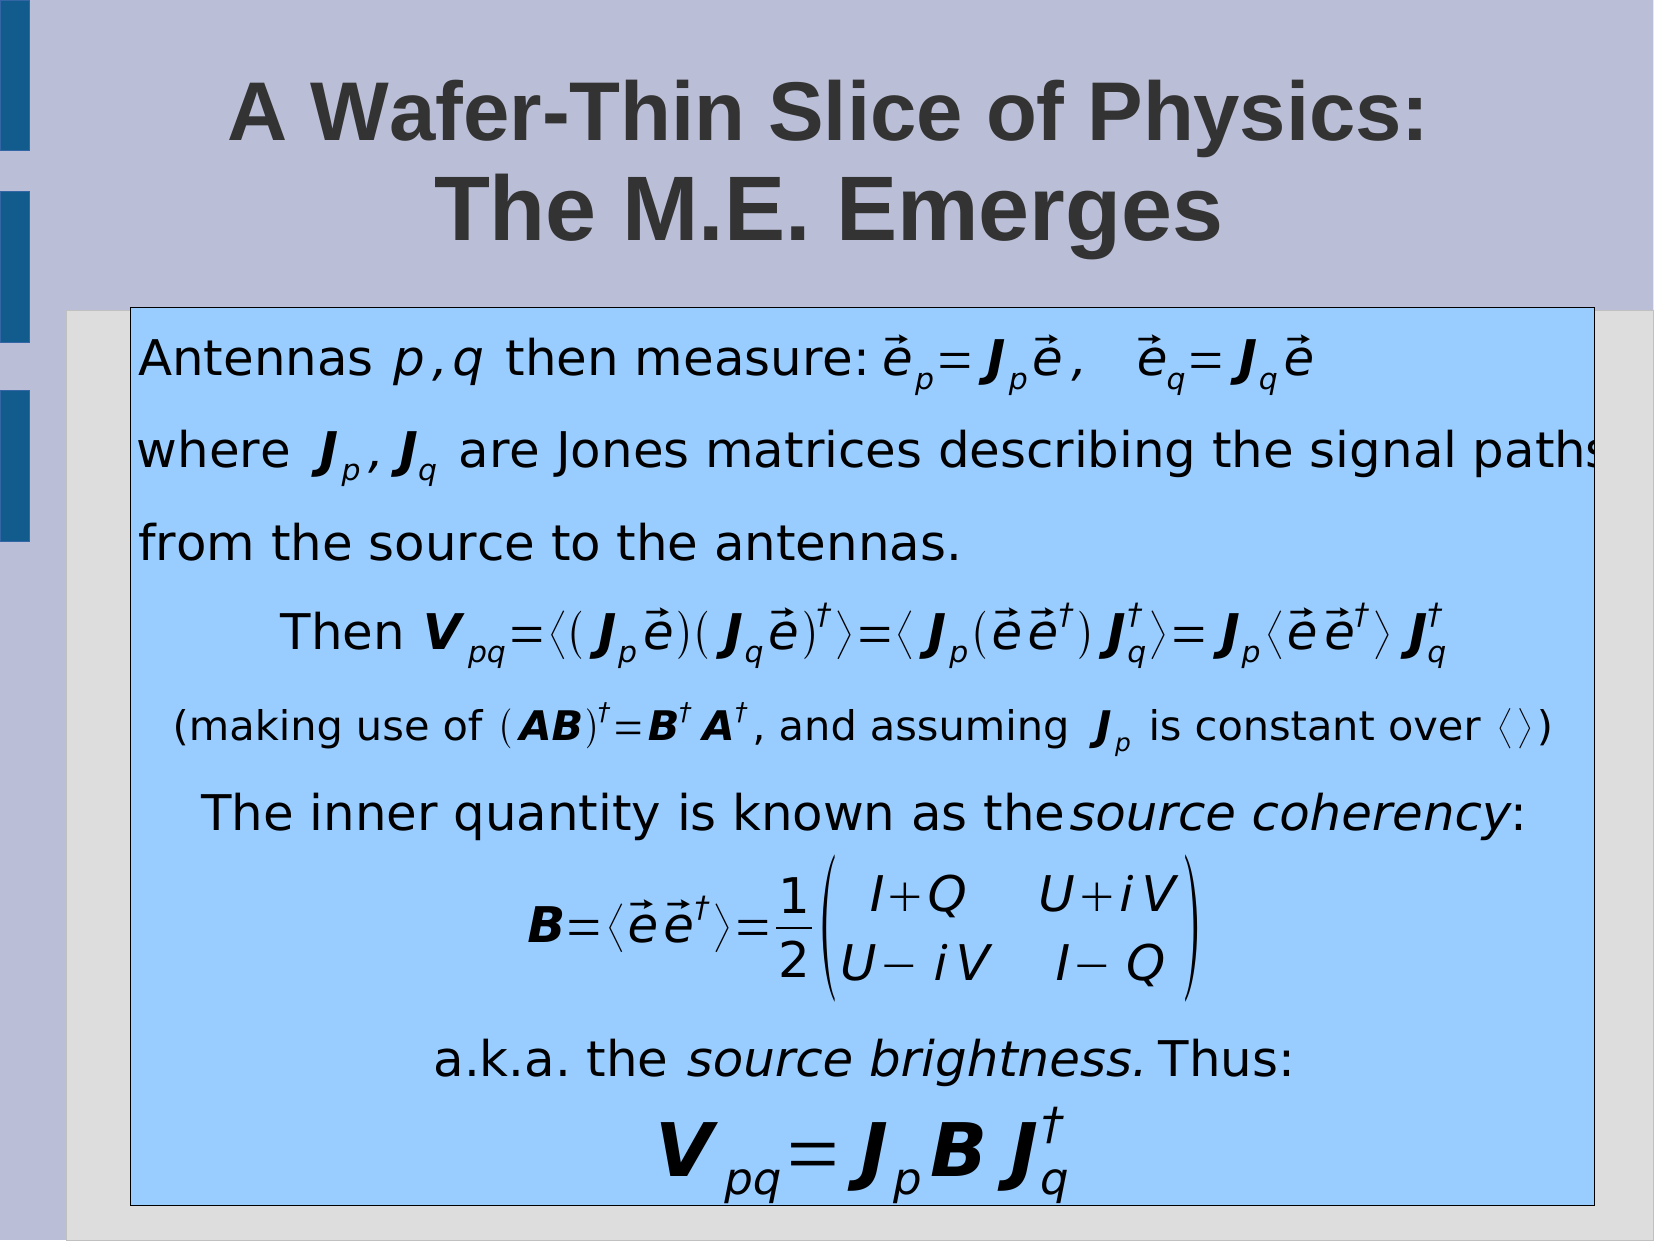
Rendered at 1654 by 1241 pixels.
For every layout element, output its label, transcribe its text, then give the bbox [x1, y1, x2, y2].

title A Wafer-Thin Slice of Physics: The M.E. Emerges [123, 59, 1536, 267]
chart [130, 307, 1595, 1206]
